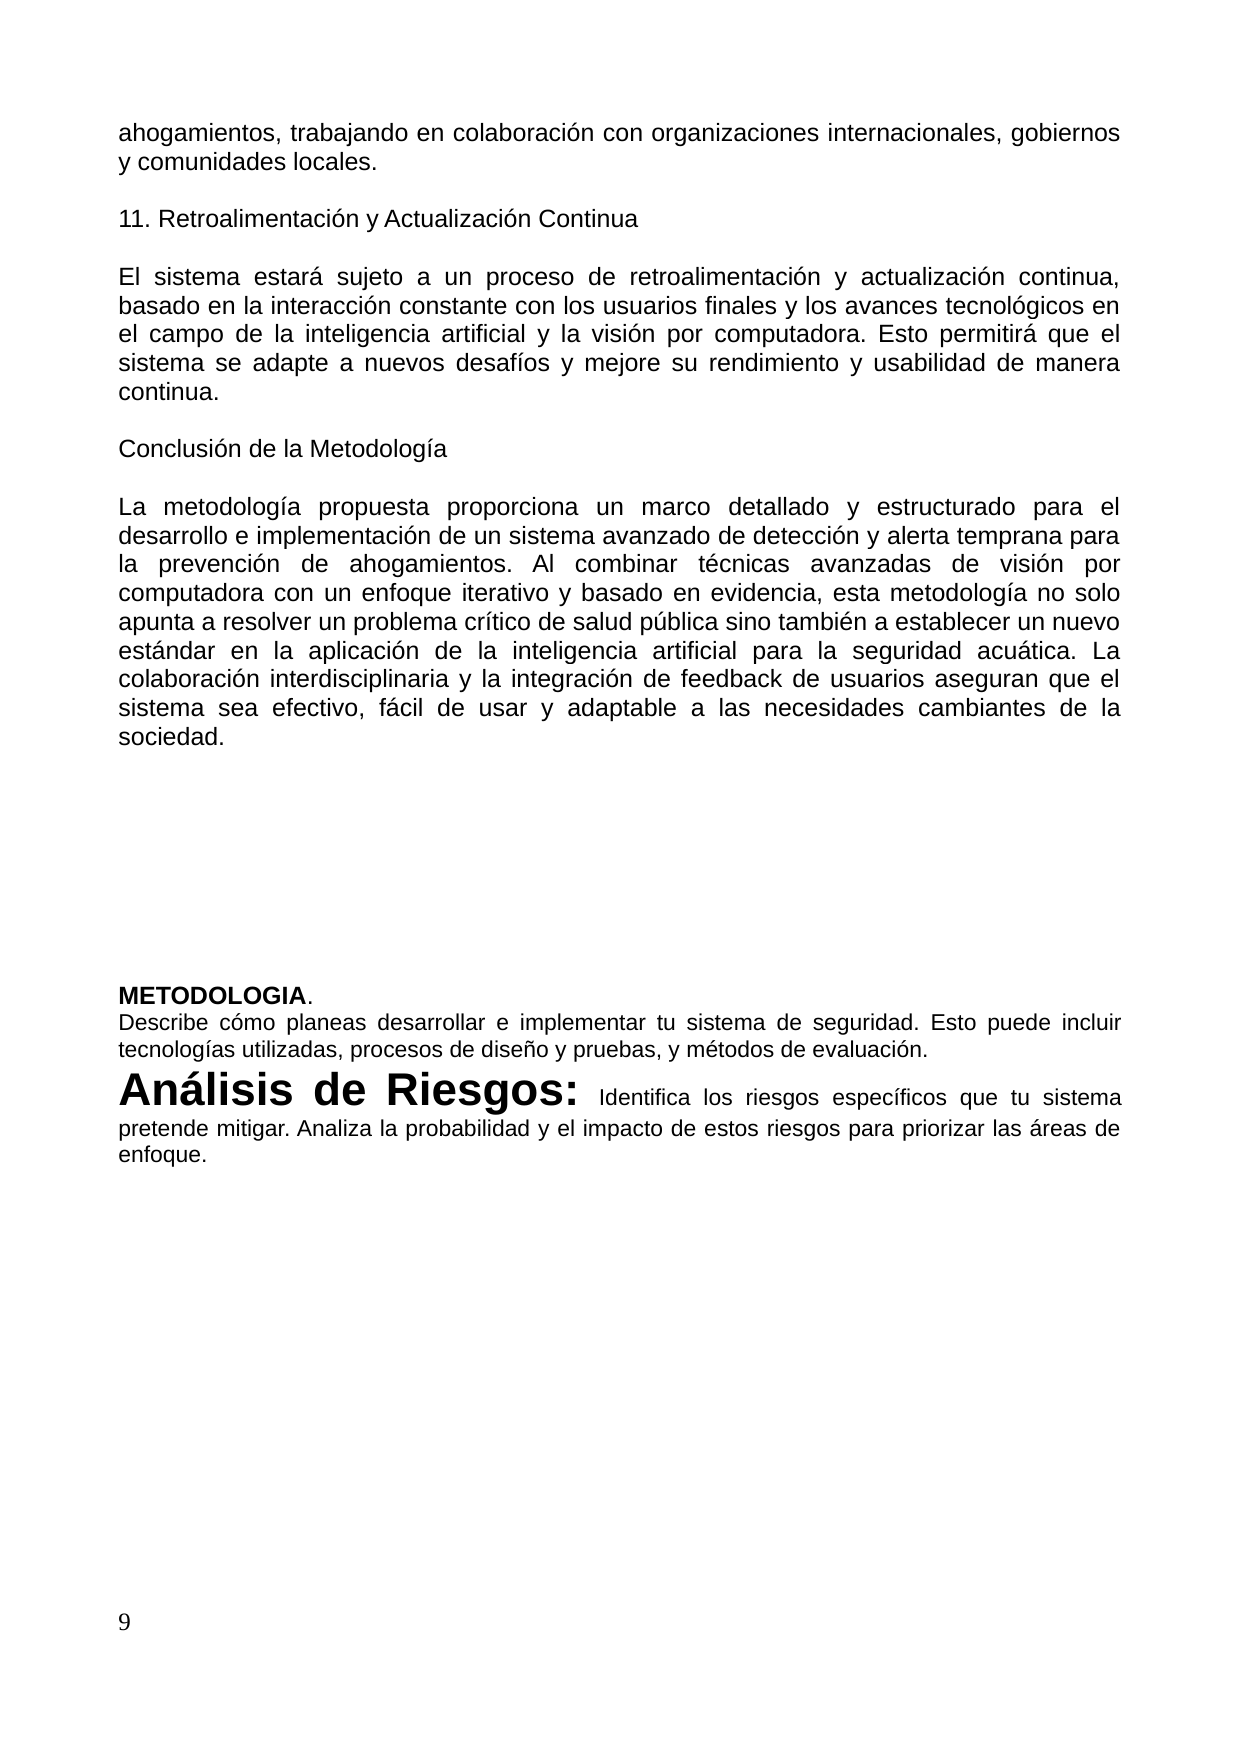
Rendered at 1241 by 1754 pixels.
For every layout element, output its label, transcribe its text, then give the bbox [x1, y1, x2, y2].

text Describe cómo planeas desarrollar e implementar tu sistema de seguridad. Esto puede incluir tecnologías utilizadas, procesos de diseño y pruebas, y métodos de evaluación. [118, 1009, 1122, 1062]
text El sistema estará sujeto a un proceso de retroalimentación y actualización continua, basado en la interacción constante con los usuarios finales y los avances tecnológicos en el campo de la inteligencia artificial y la visión por computadora. Esto permitirá que el sistema se adapte a nuevos desafíos y mejore su rendimiento y usabilidad de manera continua. [118, 262, 1122, 406]
text ahogamientos, trabajando en colaboración con organizaciones internacionales, gobiernos y comunidades locales. [118, 118, 1122, 176]
text METODOLOGIA. [118, 981, 1122, 1009]
text La metodología propuesta proporciona un marco detallado y estructurado para el desarrollo e implementación de un sistema avanzado de detección y alerta temprana para la prevención de ahogamientos. Al combinar técnicas avanzadas de visión por computadora con un enfoque iterativo y basado en evidencia, esta metodología no solo apunta a resolver un problema crítico de salud pública sino también a establecer un nuevo estándar en la aplicación de la inteligencia artificial para la seguridad acuática. La colaboración interdisciplinaria y la integración de feedback de usuarios aseguran que el sistema sea efectivo, fácil de usar y adaptable a las necesidades cambiantes de la sociedad. [118, 492, 1122, 751]
text Conclusión de la Metodología [118, 434, 1122, 463]
text 11. Retroalimentación y Actualización Continua [118, 204, 1122, 233]
text Análisis de Riesgos: Identifica los riesgos específicos que tu sistema pretende mitigar. Analiza la probabilidad y el impacto de estos riesgos para priorizar las áreas de enfoque. [118, 1062, 1122, 1167]
